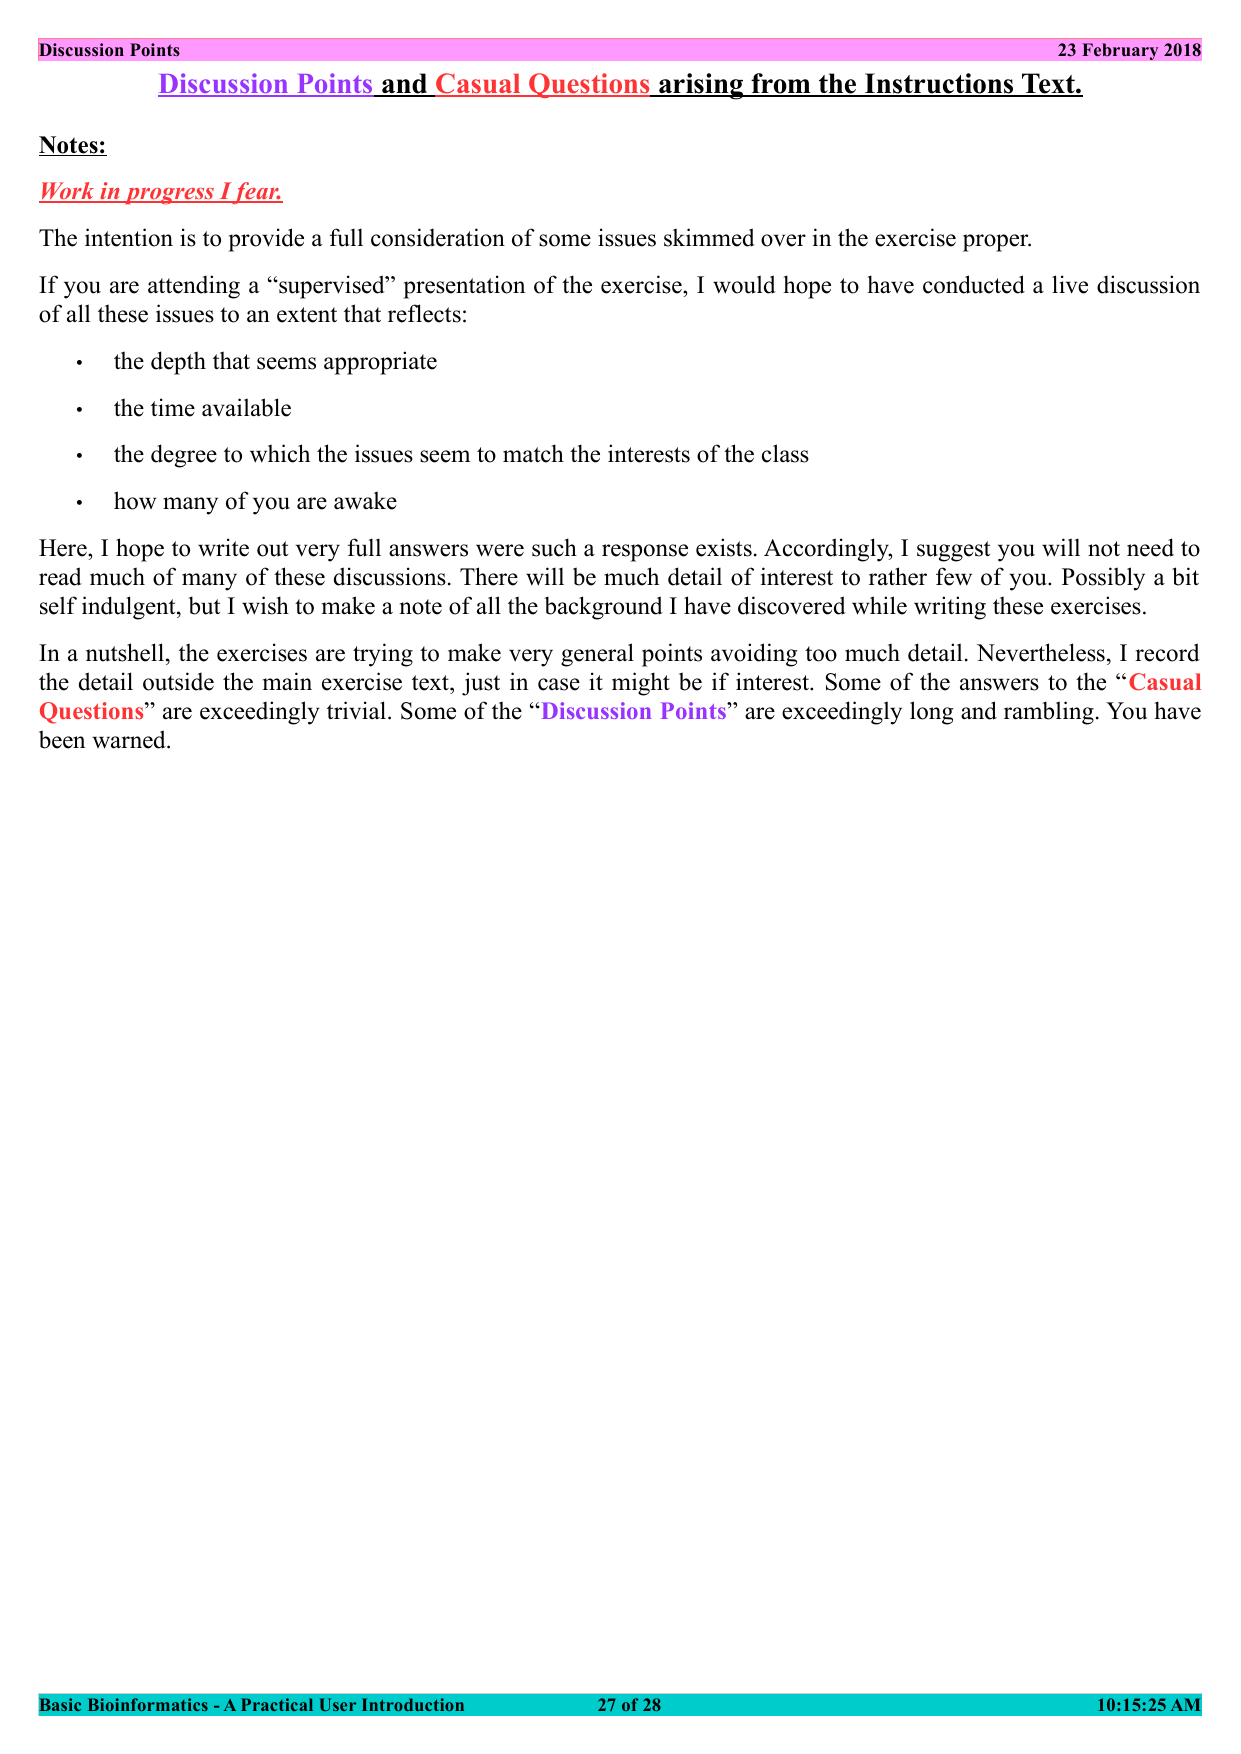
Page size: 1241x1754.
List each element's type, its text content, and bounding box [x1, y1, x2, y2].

text Work in progress I fear. [38, 176, 1202, 205]
text If you are attending a “supervised” presentation of the exercise, I would hope to have conducted a live discussion of all these issues to an extent that reflects: [38, 270, 1202, 328]
list the depth that seems appropriate [76, 346, 1202, 375]
text The intention is to provide a full consideration of some issues skimmed over in the exercise proper. [38, 223, 1202, 252]
text In a nutshell, the exercises are trying to make very general points avoiding too much detail. Nevertheless, I record the detail outside the main exercise text, just in case it might be if interest. Some of the answers to the “Casual Questions” are exceedingly trivial. Some of the “Discussion Points” are exceedingly long and rambling. You have been warned. [38, 638, 1202, 754]
text Here, I hope to write out very full answers were such a response exists. Accordingly, I suggest you will not need to read much of many of these discussions. There will be much detail of interest to rather few of you. Possibly a bit self indulgent, but I wish to make a note of all the background I have discovered while writing these exercises. [38, 533, 1202, 620]
list how many of you are awake [76, 486, 1202, 515]
text Notes: [38, 129, 1202, 158]
list the time available [76, 392, 1202, 421]
text Discussion Points and Casual Questions arising from the Instructions Text. [38, 66, 1202, 100]
list the degree to which the issues seem to match the interests of the class [76, 439, 1202, 468]
